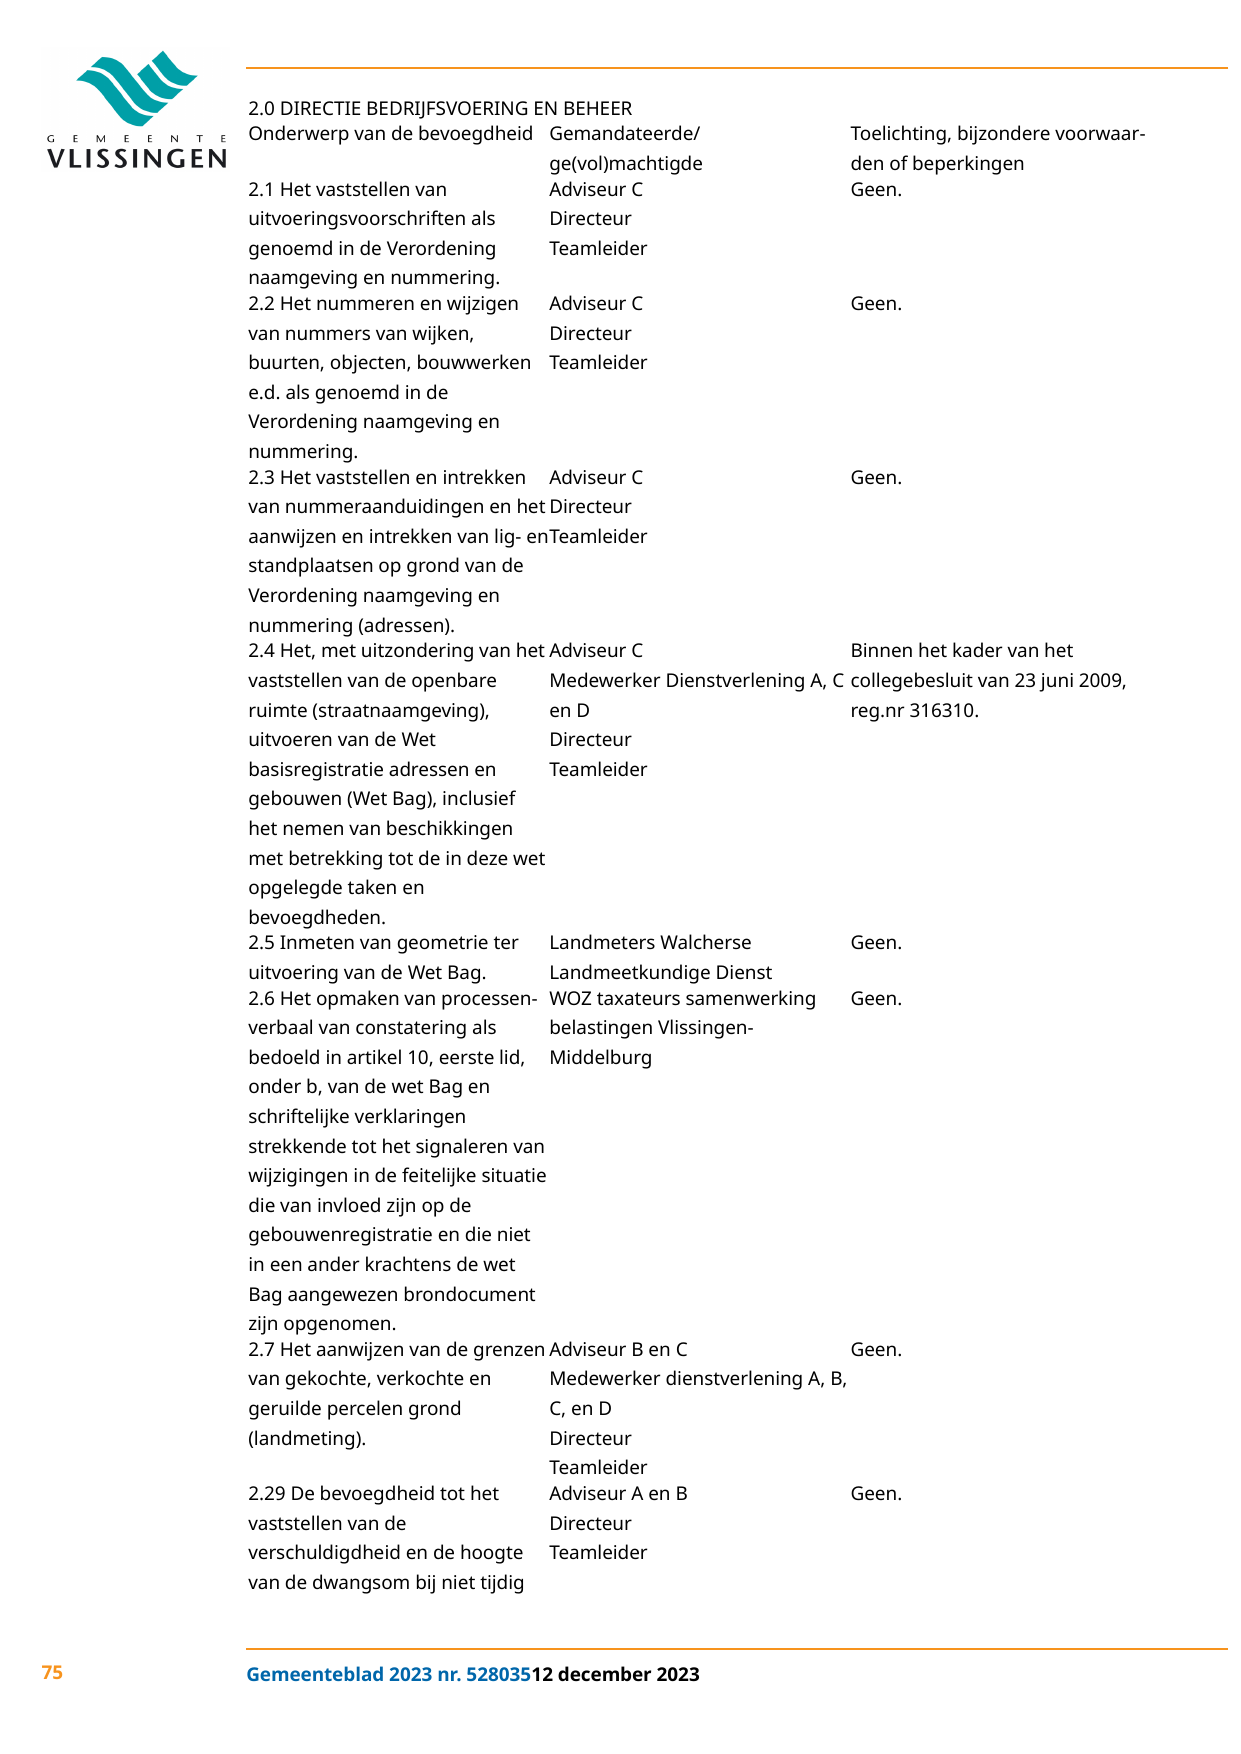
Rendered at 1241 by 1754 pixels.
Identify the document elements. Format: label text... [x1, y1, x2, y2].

table_cell Toelichting, bijzondere voorwaar­den of beperkingen [850, 121, 1152, 176]
table_cell Geen. [850, 930, 1152, 985]
table_cell Adviseur C Directeur Teamleider [549, 176, 850, 290]
table_cell WOZ taxateurs samenwerking belastingen Vlissingen-Middelburg [549, 985, 850, 1336]
table_cell 2.4 Het, met uitzondering van het vaststellen van de openbare ruimte (straatnaamgeving), uitvoeren van de Wet basisregistratie adressen en gebouwen (Wet Bag), inclusief het nemen van beschikkingen met betrekking tot de in deze wet opgelegde taken en bevoegdheden. [248, 638, 549, 929]
table_cell Adviseur A en B Directeur Teamleider [549, 1480, 850, 1594]
table_cell 2.6 Het opmaken van processen-verbaal van constatering als bedoeld in artikel 10, eerste lid, onder b, van de wet Bag en schriftelijke verklaringen strekkende tot het signaleren van wijzigingen in de feitelijke situatie die van invloed zijn op de gebouwenregistratie en die niet in een ander krachtens de wet Bag aangewezen brondocument zijn opgenomen. [248, 985, 549, 1336]
table_cell Geen. [850, 985, 1152, 1336]
table_cell 2.5 Inmeten van geometrie ter uitvoering van de Wet Bag. [248, 930, 549, 985]
table_cell Gemandateerde/ ge(vol)machtigde [549, 121, 850, 176]
table_header 2.0 DIRECTIE BEDRIJFSVOERING EN BEHEER [248, 95, 1152, 121]
picture [41, 47, 231, 172]
table_cell 2.29 De bevoegdheid tot het vaststellen van de verschuldigdheid en de hoogte van de dwangsom bij niet tijdig [248, 1480, 549, 1594]
table_cell Geen. [850, 290, 1152, 464]
table_cell Geen. [850, 464, 1152, 638]
table_cell Geen. [850, 1480, 1152, 1594]
table_cell Geen. [850, 1336, 1152, 1480]
table_cell Adviseur C Medewerker Dienstverlening A, C en D Directeur Teamleider [549, 638, 850, 929]
table_cell Adviseur C Directeur Teamleider [549, 464, 850, 638]
table_cell 2.2 Het nummeren en wijzigen van nummers van wijken, buurten, objecten, bouwwerken e.d. als genoemd in de Verordening naamgeving en nummering. [248, 290, 549, 464]
table_cell Adviseur C Directeur Teamleider [549, 290, 850, 464]
table_cell Adviseur B en C Medewerker dienstverlening A, B, C, en D Directeur Teamleider [549, 1336, 850, 1480]
table_cell 2.1 Het vaststellen van uitvoeringsvoorschriften als genoemd in de Verordening naamgeving en nummering. [248, 176, 549, 290]
table_cell Onderwerp van de bevoegdheid [248, 121, 549, 176]
table_cell 2.7 Het aanwijzen van de grenzen van gekochte, verkochte en geruilde percelen grond (landmeting). [248, 1336, 549, 1480]
table_cell Landmeters Walcherse Landmeetkundige Dienst [549, 930, 850, 985]
table_cell Geen. [850, 176, 1152, 290]
table_cell Binnen het kader van het collegebesluit van 23 juni 2009, reg.nr 316310. [850, 638, 1152, 929]
table_cell 2.3 Het vaststellen en intrekken van nummeraanduidingen en het aanwijzen en intrekken van lig- en standplaatsen op grond van de Verordening naamgeving en nummering (adressen). [248, 464, 549, 638]
